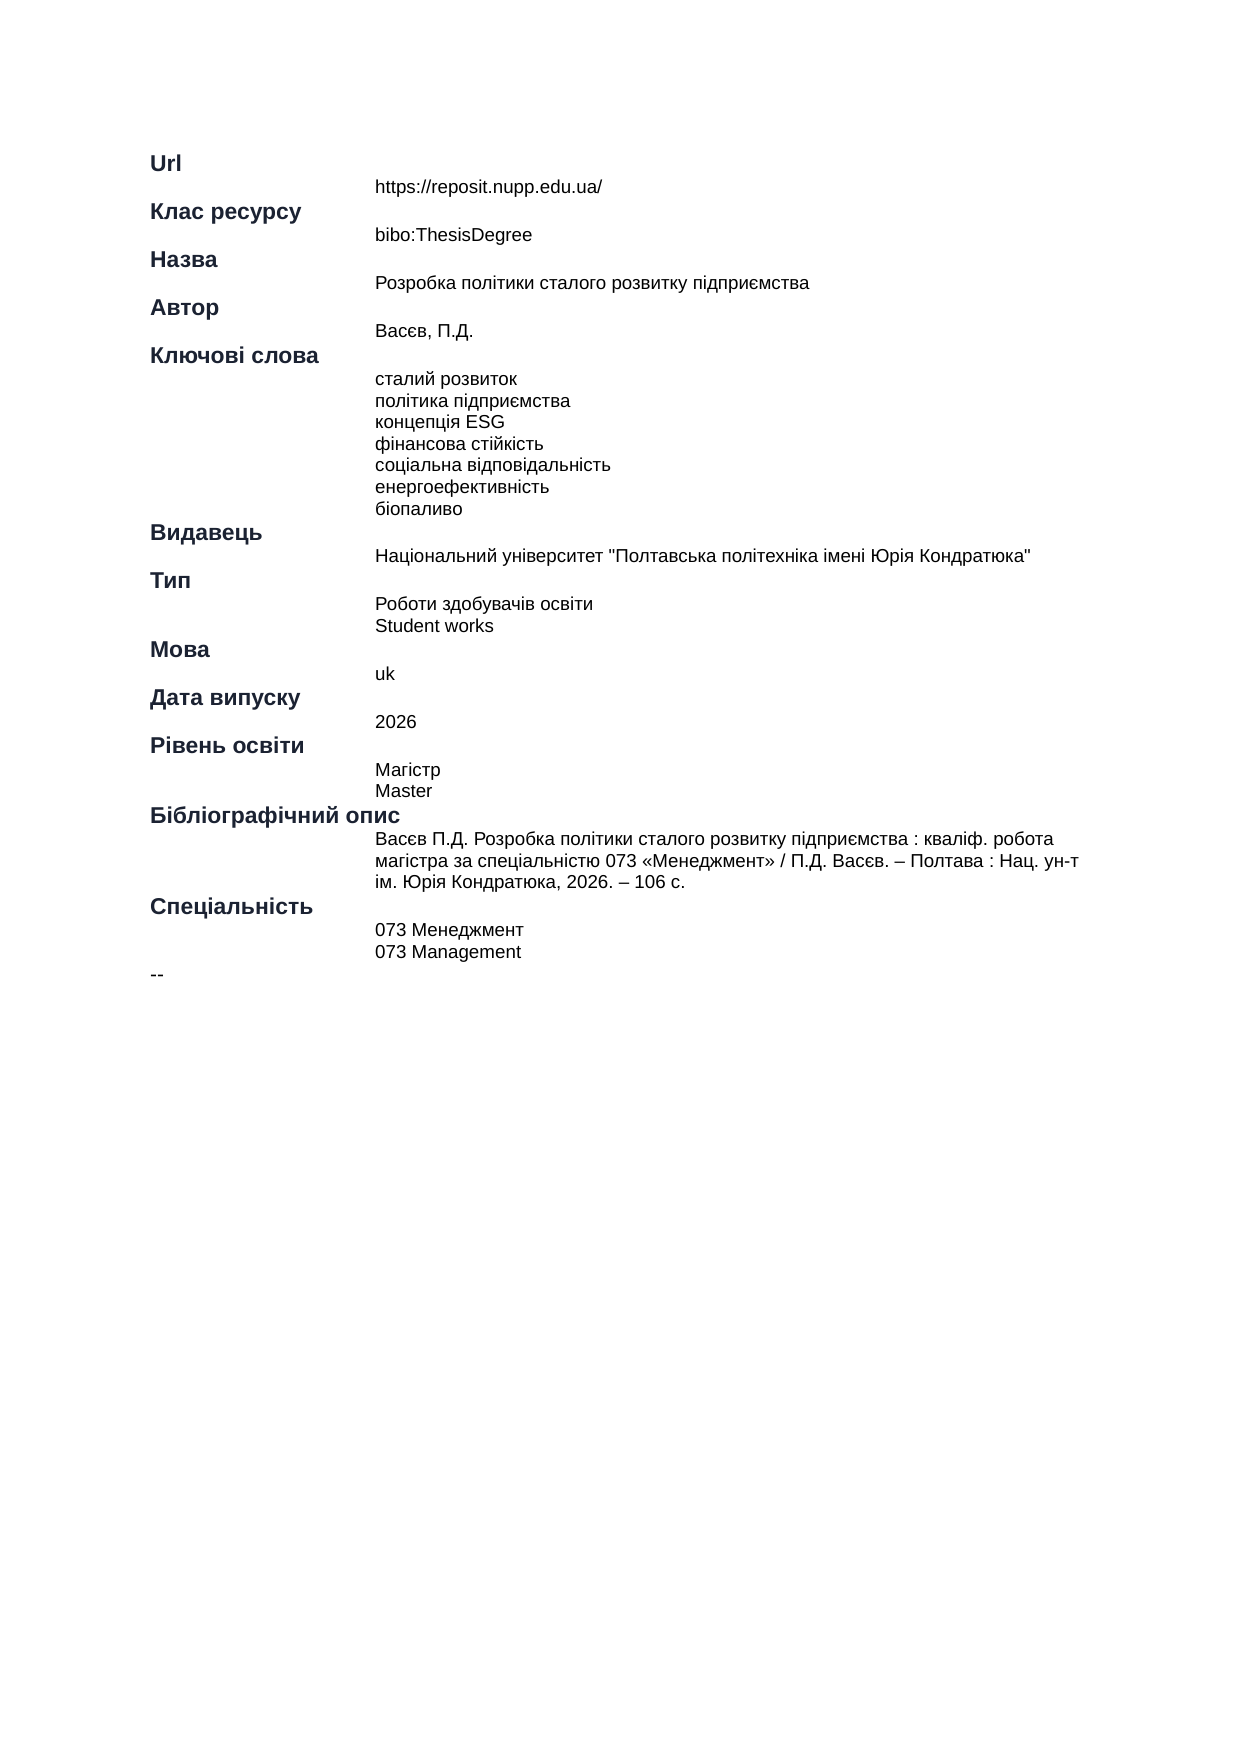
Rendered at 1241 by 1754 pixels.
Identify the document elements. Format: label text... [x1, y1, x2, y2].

text Бібліографічний опис [150, 802, 1090, 828]
text Розробка політики сталого розвитку підприємства [375, 272, 1090, 294]
text соціальна відповідальність [375, 454, 1090, 476]
text Васєв П.Д. Розробка політики сталого розвитку підприємства : кваліф. робота магістра за спеціальністю 073 «Менеджмент» / П.Д. Васєв. – Полтава : Нац. ун-т ім. Юрія Кондратюка, 2026. – 106 с. [375, 828, 1090, 893]
text https://reposit.nupp.edu.ua/ [375, 176, 1090, 198]
text Клас ресурсу [150, 198, 1090, 224]
text 073 Management [375, 941, 1090, 962]
text Дата випуску [150, 684, 1090, 711]
text 2026 [375, 711, 1090, 732]
text Ключові слова [150, 342, 1090, 368]
text фінансова стійкість [375, 433, 1090, 454]
text політика підприємства [375, 389, 1090, 411]
text Видавець [150, 519, 1090, 545]
text біопаливо [375, 497, 1090, 519]
text Роботи здобувачів освіти [375, 593, 1090, 615]
text Тип [150, 567, 1090, 593]
text енергоефективність [375, 476, 1090, 497]
text Рівень освіти [150, 732, 1090, 758]
text Url [150, 150, 1090, 176]
text Master [375, 780, 1090, 802]
text Назва [150, 246, 1090, 272]
text Мова [150, 636, 1090, 663]
text концепція ESG [375, 411, 1090, 433]
text bibo:ThesisDegree [375, 224, 1090, 246]
text Національний університет "Полтавська політехніка імені Юрія Кондратюка" [375, 545, 1090, 567]
text сталий розвиток [375, 368, 1090, 389]
text Магістр [375, 758, 1090, 780]
text uk [375, 663, 1090, 684]
text -- [150, 962, 1090, 986]
text 073 Менеджмент [375, 919, 1090, 941]
text Васєв, П.Д. [375, 320, 1090, 342]
text Student works [375, 615, 1090, 636]
text Спеціальність [150, 893, 1090, 919]
text Автор [150, 294, 1090, 320]
